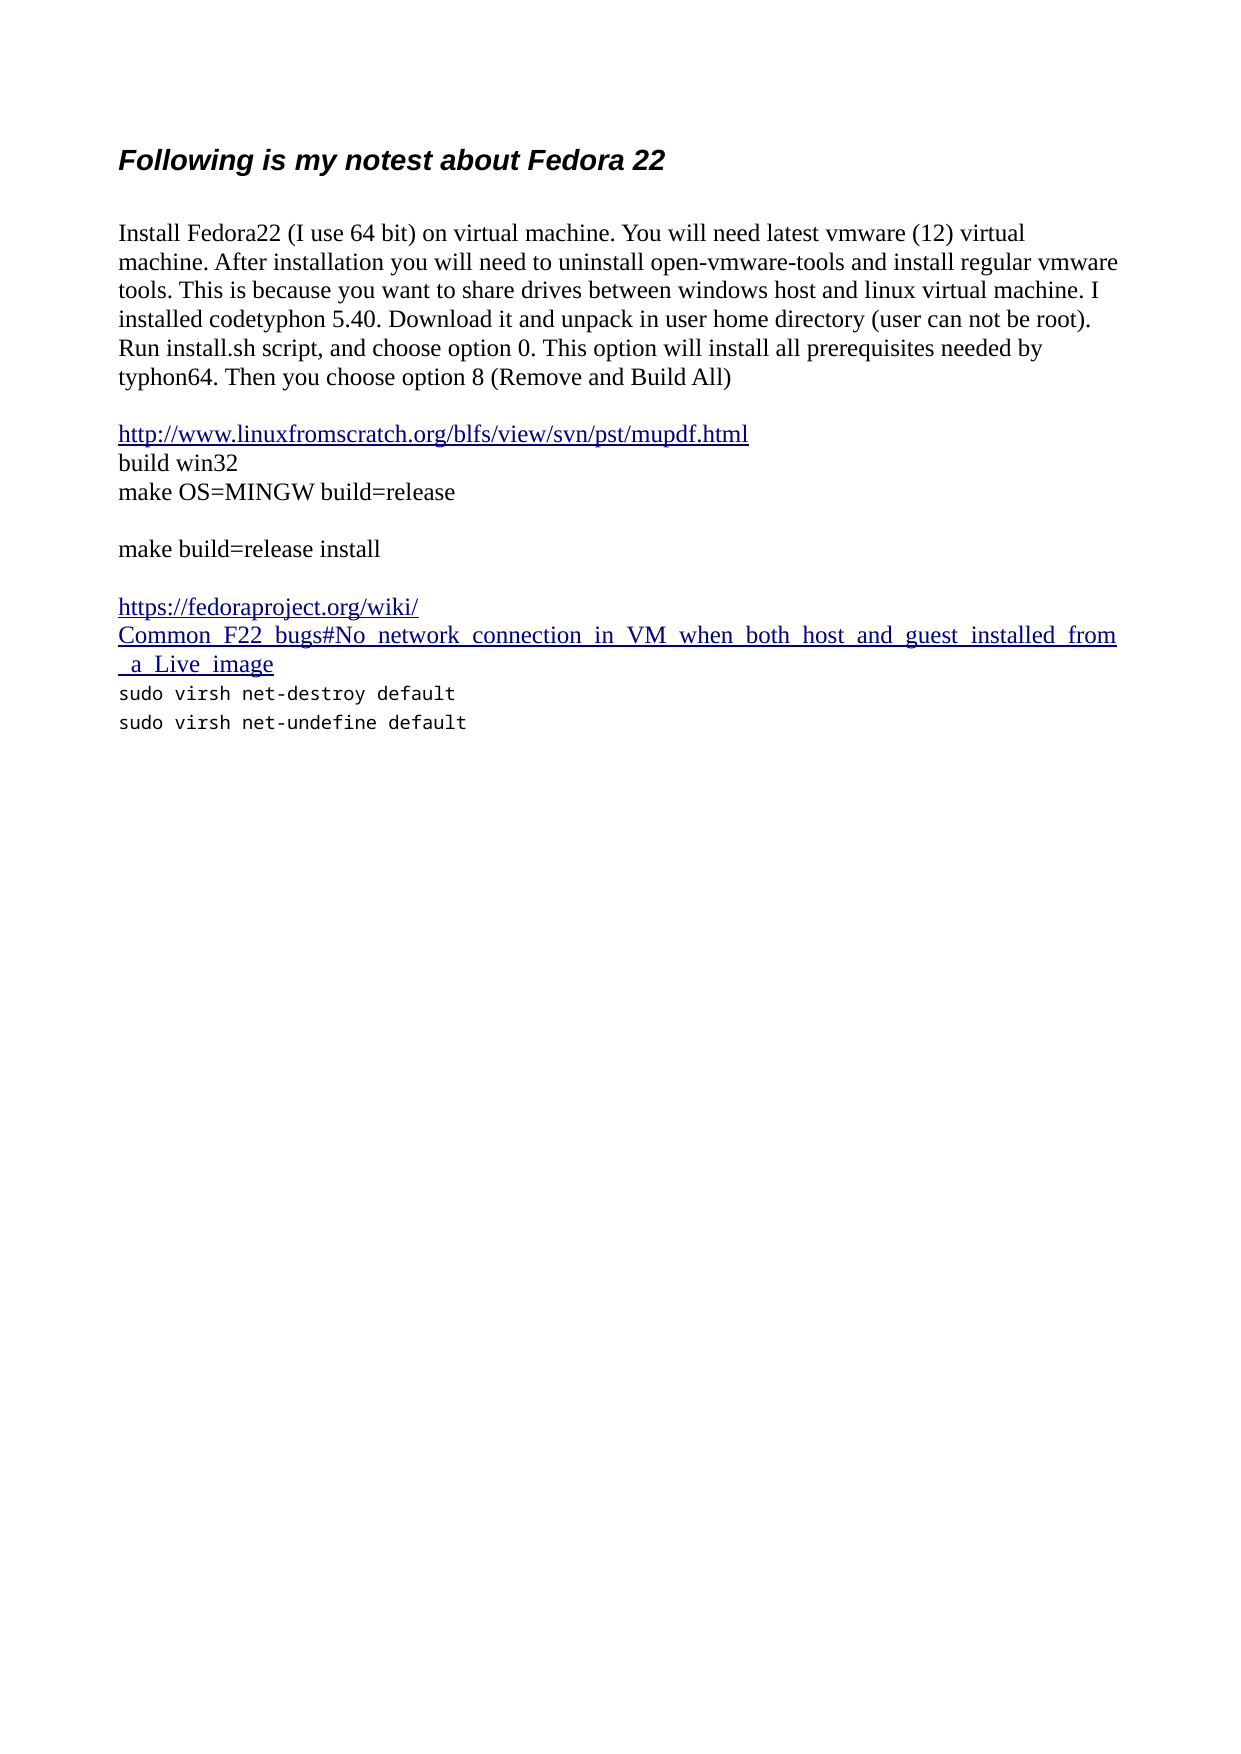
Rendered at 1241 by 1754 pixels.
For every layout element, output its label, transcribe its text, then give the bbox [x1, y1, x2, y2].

text https://fedoraproject.org/wiki/Common_F22_bugs#No_network_connection_in_VM_when_both_host_and_guest_installed_from_a_Live_image [118, 592, 1122, 678]
text build win32 [118, 448, 1122, 477]
text sudo virsh net-destroy default [118, 678, 1122, 706]
text sudo virsh net-undefine default [118, 706, 1122, 735]
text Install Fedora22 (I use 64 bit) on virtual machine. You will need latest vmware (12) virtual machine. After installation you will need to uninstall open-vmware-tools and install regular vmware tools. This is because you want to share drives between windows host and linux virtual machine. I installed codetyphon 5.40. Download it and unpack in user home directory (user can not be root). Run install.sh script, and choose option 0. This option will install all prerequisites needed by typhon64. Then you choose option 8 (Remove and Build All) [118, 218, 1122, 390]
text make OS=MINGW build=release [118, 477, 1122, 505]
text http://www.linuxfromscratch.org/blfs/view/svn/pst/mupdf.html [118, 419, 1122, 448]
text make build=release install [118, 534, 1122, 563]
subtitle Following is my notest about Fedora 22 [118, 143, 1122, 177]
